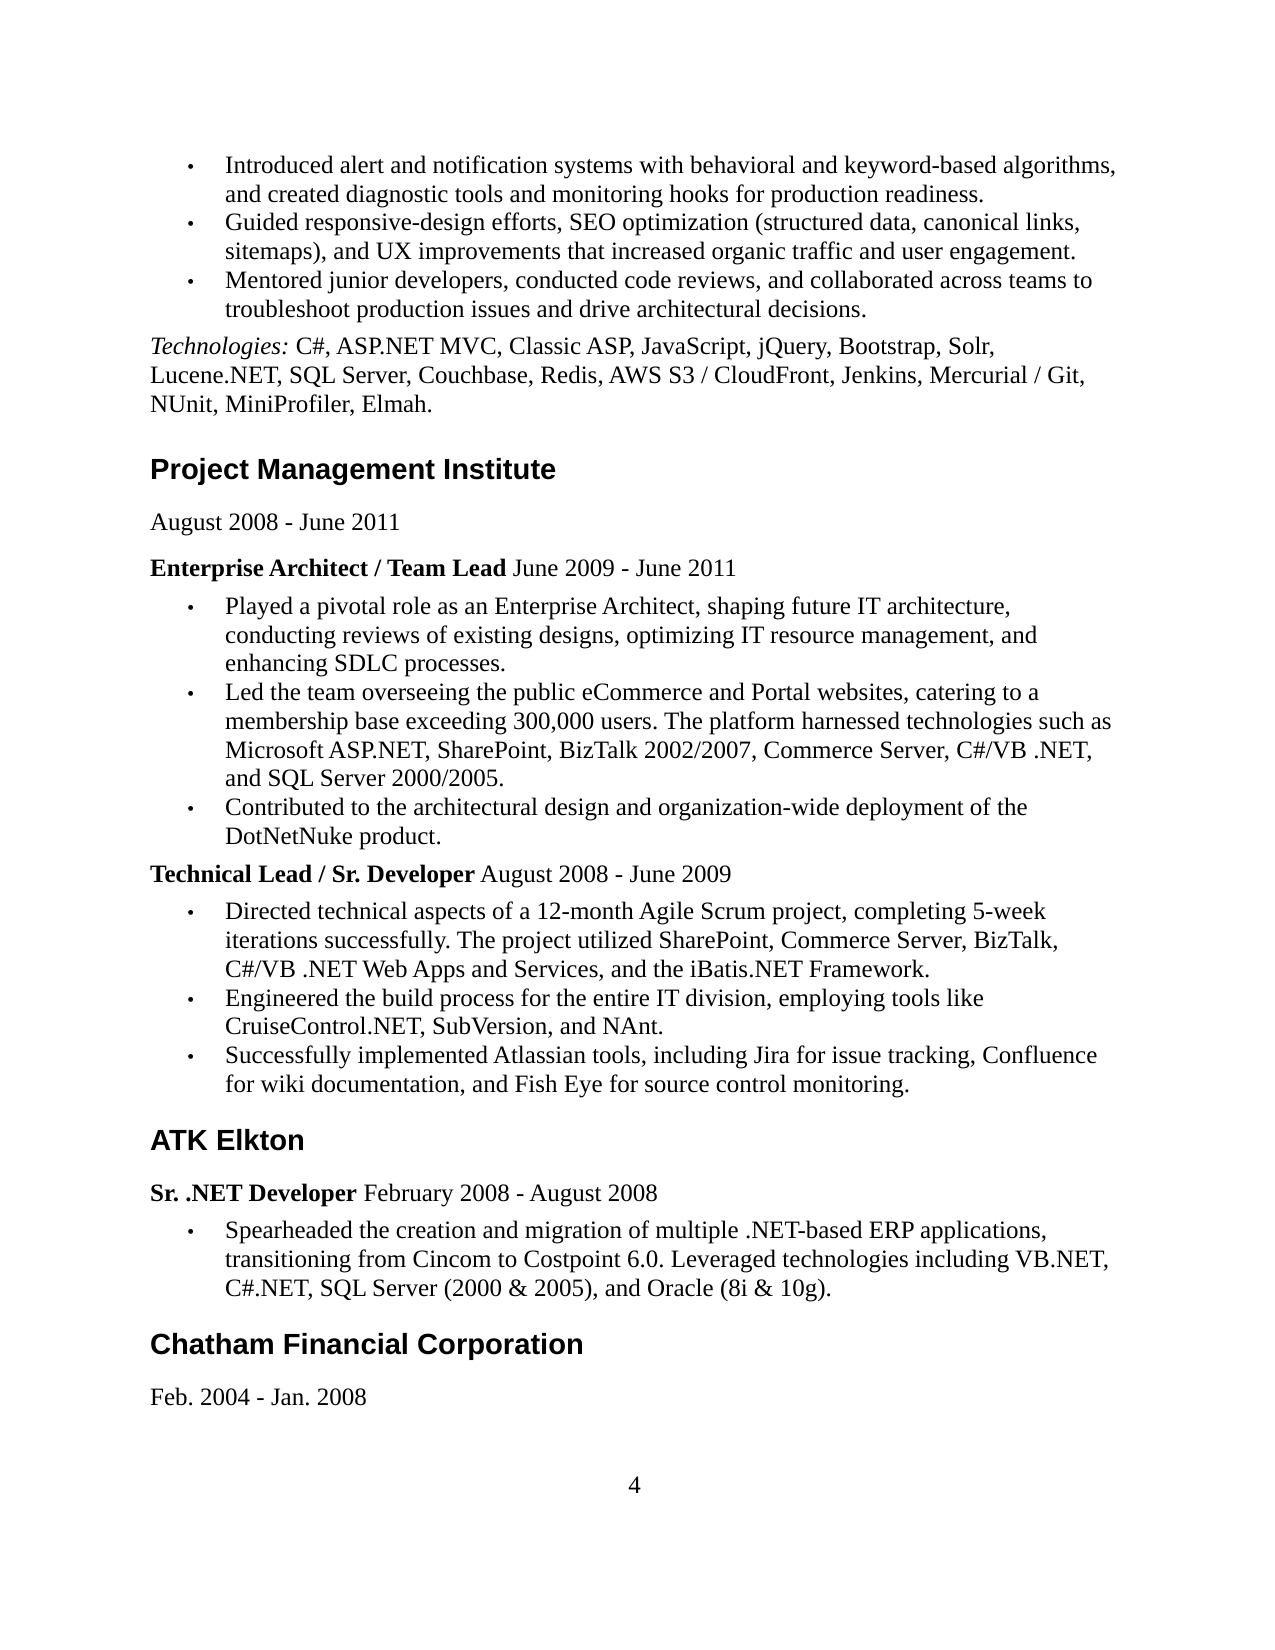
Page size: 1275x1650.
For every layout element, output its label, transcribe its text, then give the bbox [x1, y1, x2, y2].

text Technologies: C#, ASP.NET MVC, Classic ASP, JavaScript, jQuery, Bootstrap, Solr, Lucene.NET, SQL Server, Couchbase, Redis, AWS S3 / CloudFront, Jenkins, Mercurial / Git, NUnit, MiniProfiler, Elmah. [150, 331, 1125, 418]
list Mentored junior developers, conducted code reviews, and collaborated across teams to troubleshoot production issues and drive architectural decisions. [187, 265, 1125, 322]
subtitle Project Management Institute [150, 452, 1125, 485]
list Led the team overseeing the public eCommerce and Portal websites, catering to a membership base exceeding 300,000 users. The platform harnessed technologies such as Microsoft ASP.NET, SharePoint, BizTalk 2002/2007, Commerce Server, C#/VB .NET, and SQL Server 2000/2005. [187, 677, 1125, 792]
text August 2008 - June 2011 [150, 507, 1125, 535]
subtitle ATK Elkton [150, 1123, 1125, 1156]
list Spearheaded the creation and migration of multiple .NET-based ERP applications, transitioning from Cincom to Costpoint 6.0. Leveraged technologies including VB.NET, C#.NET, SQL Server (2000 & 2005), and Oracle (8i & 10g). [187, 1215, 1125, 1302]
list Engineered the build process for the entire IT division, employing tools like CruiseControl.NET, SubVersion, and NAnt. [187, 983, 1125, 1040]
text Feb. 2004 - Jan. 2008 [150, 1382, 1125, 1410]
text Technical Lead / Sr. Developer August 2008 - June 2009 [150, 859, 1125, 887]
text Sr. .NET Developer February 2008 - August 2008 [150, 1178, 1125, 1206]
list Introduced alert and notification systems with behavioral and keyword-based algorithms, and created diagnostic tools and monitoring hooks for production readiness. [187, 150, 1125, 207]
subtitle Chatham Financial Corporation [150, 1327, 1125, 1360]
list Directed technical aspects of a 12-month Agile Scrum project, completing 5-week iterations successfully. The project utilized SharePoint, Commerce Server, BizTalk, C#/VB .NET Web Apps and Services, and the iBatis.NET Framework. [187, 896, 1125, 983]
list Contributed to the architectural design and organization-wide deployment of the DotNetNuke product. [187, 792, 1125, 850]
text Enterprise Architect / Team Lead June 2009 - June 2011 [150, 553, 1125, 582]
list Guided responsive-design efforts, SEO optimization (structured data, canonical links, sitemaps), and UX improvements that increased organic traffic and user engagement. [187, 207, 1125, 265]
list Played a pivotal role as an Enterprise Architect, shaping future IT architecture, conducting reviews of existing designs, optimizing IT resource management, and enhancing SDLC processes. [187, 591, 1125, 677]
list Successfully implemented Atlassian tools, including Jira for issue tracking, Confluence for wiki documentation, and Fish Eye for source control monitoring. [187, 1040, 1125, 1098]
